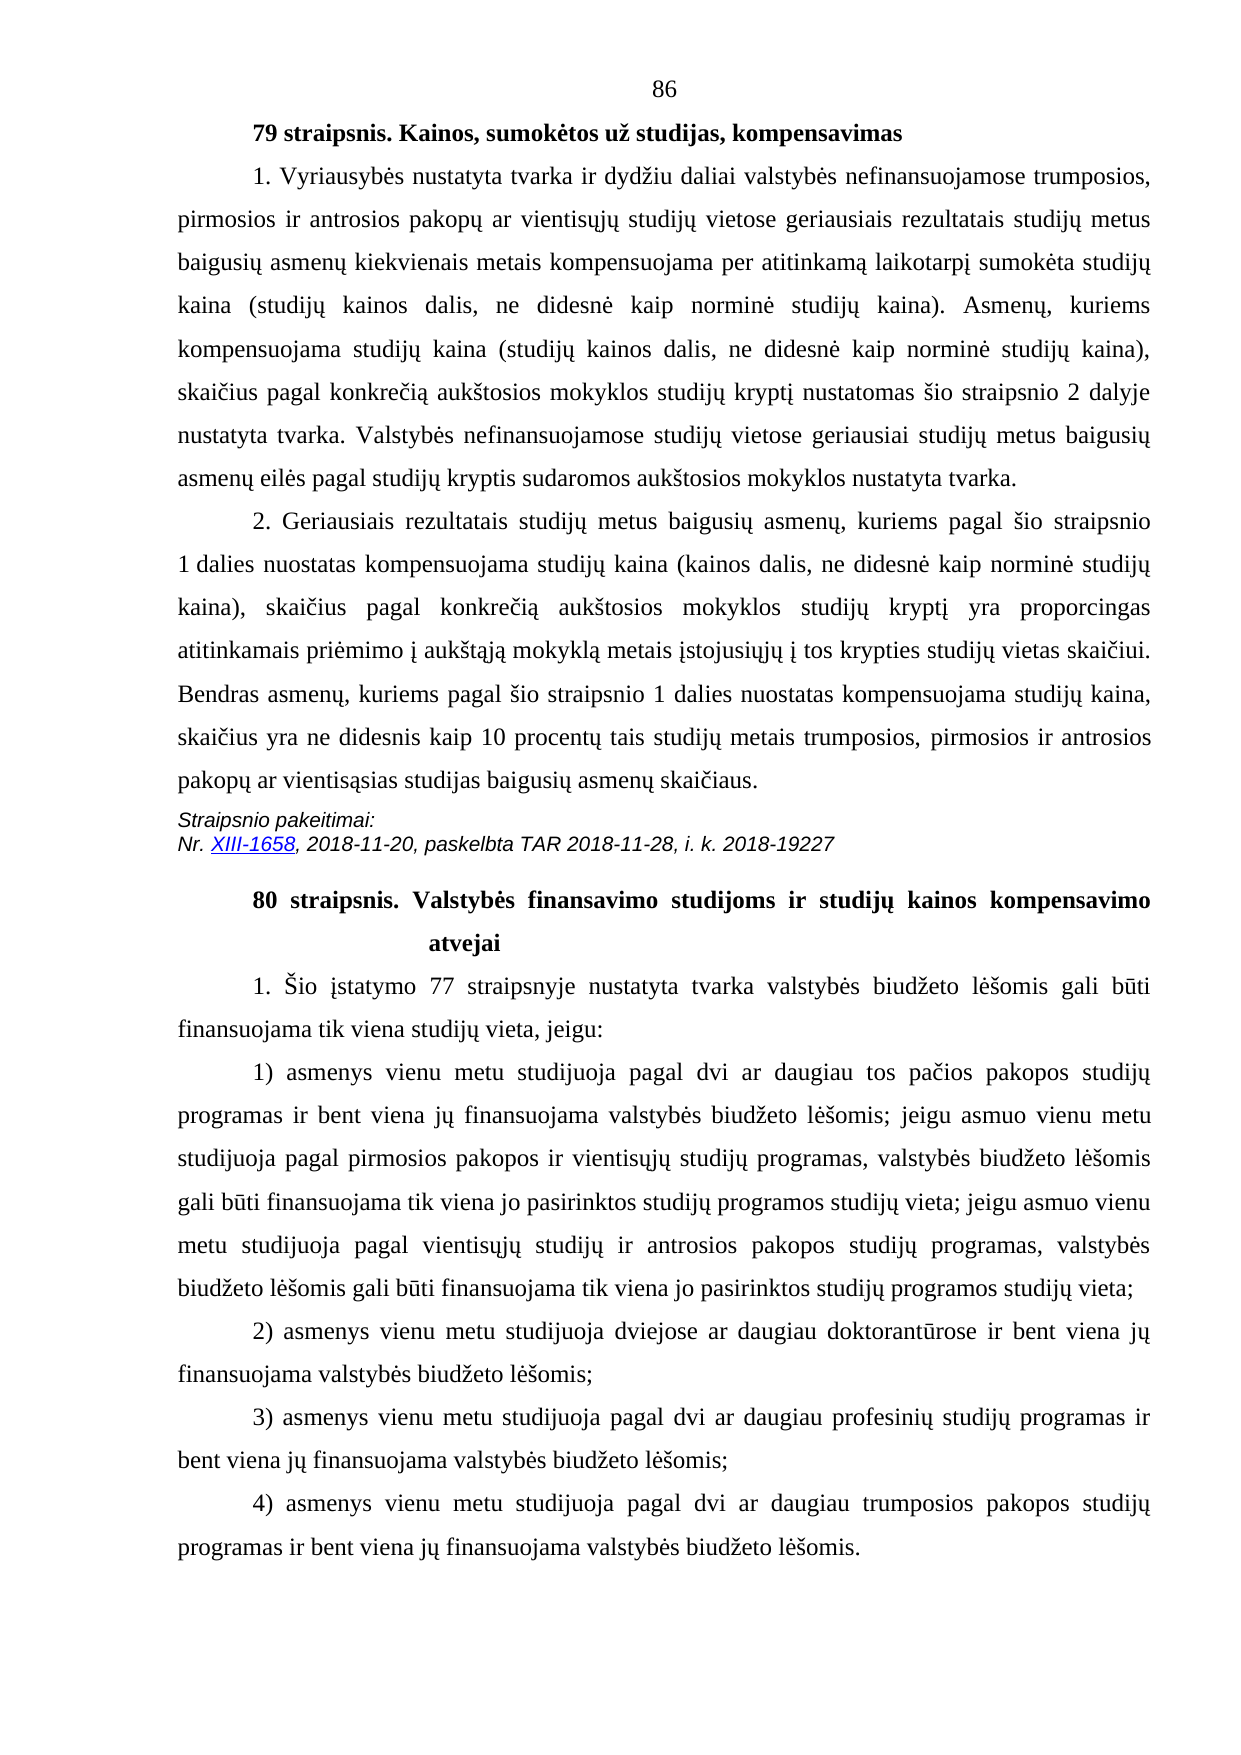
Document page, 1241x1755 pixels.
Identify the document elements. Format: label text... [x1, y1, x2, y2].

text 1. Vyriausybės nustatyta tvarka ir dydžiu daliai valstybės nefinansuojamose trumposios, pirmosios ir antrosios pakopų ar vientisųjų studijų vietose geriausiais rezultatais studijų metus baigusių asmenų kiekvienais metais kompensuojama per atitinkamą laikotarpį sumokėta studijų kaina (studijų kainos dalis, ne didesnė kaip norminė studijų kaina). Asmenų, kuriems kompensuojama studijų kaina (studijų kainos dalis, ne didesnė kaip norminė studijų kaina), skaičius pagal konkrečią aukštosios mokyklos studijų kryptį nustatomas šio straipsnio 2 dalyje nustatyta tvarka. Valstybės nefinansuojamose studijų vietose geriausiai studijų metus baigusių asmenų eilės pagal studijų kryptis sudaromos aukštosios mokyklos nustatyta tvarka. [177, 161, 1152, 492]
text 2. Geriausiais rezultatais studijų metus baigusių asmenų, kuriems pagal šio straipsnio 1 dalies nuostatas kompensuojama studijų kaina (kainos dalis, ne didesnė kaip norminė studijų kaina), skaičius pagal konkrečią aukštosios mokyklos studijų kryptį yra proporcingas atitinkamais priėmimo į aukštąją mokyklą metais įstojusiųjų į tos krypties studijų vietas skaičiui. Bendras asmenų, kuriems pagal šio straipsnio 1 dalies nuostatas kompensuojama studijų kaina, skaičius yra ne didesnis kaip 10 procentų tais studijų metais trumposios, pirmosios ir antrosios pakopų ar vientisąsias studijas baigusių asmenų skaičiaus. [177, 506, 1152, 794]
text Nr. XIII-1658, 2018-11-20, paskelbta TAR 2018-11-28, i. k. 2018-19227 [177, 832, 1152, 856]
text 1. Šio įstatymo 77 straipsnyje nustatyta tvarka valstybės biudžeto lėšomis gali būti finansuojama tik viena studijų vieta, jeigu: [177, 971, 1152, 1043]
text 80 straipsnis. Valstybės finansavimo studijoms ir studijų kainos kompensavimo atvejai [252, 885, 1152, 957]
text 1) asmenys vienu metu studijuoja pagal dvi ar daugiau tos pačios pakopos studijų programas ir bent viena jų finansuojama valstybės biudžeto lėšomis; jeigu asmuo vienu metu studijuoja pagal pirmosios pakopos ir vientisųjų studijų programas, valstybės biudžeto lėšomis gali būti finansuojama tik viena jo pasirinktos studijų programos studijų vieta; jeigu asmuo vienu metu studijuoja pagal vientisųjų studijų ir antrosios pakopos studijų programas, valstybės biudžeto lėšomis gali būti finansuojama tik viena jo pasirinktos studijų programos studijų vieta; [177, 1057, 1152, 1302]
text 2) asmenys vienu metu studijuoja dviejose ar daugiau doktorantūrose ir bent viena jų finansuojama valstybės biudžeto lėšomis; [177, 1316, 1152, 1388]
text 4) asmenys vienu metu studijuoja pagal dvi ar daugiau trumposios pakopos studijų programas ir bent viena jų finansuojama valstybės biudžeto lėšomis. [177, 1488, 1152, 1560]
text 3) asmenys vienu metu studijuoja pagal dvi ar daugiau profesinių studijų programas ir bent viena jų finansuojama valstybės biudžeto lėšomis; [177, 1402, 1152, 1474]
text 79 straipsnis. Kainos, sumokėtos už studijas, kompensavimas [177, 118, 1152, 147]
text Straipsnio pakeitimai: [177, 808, 1152, 832]
